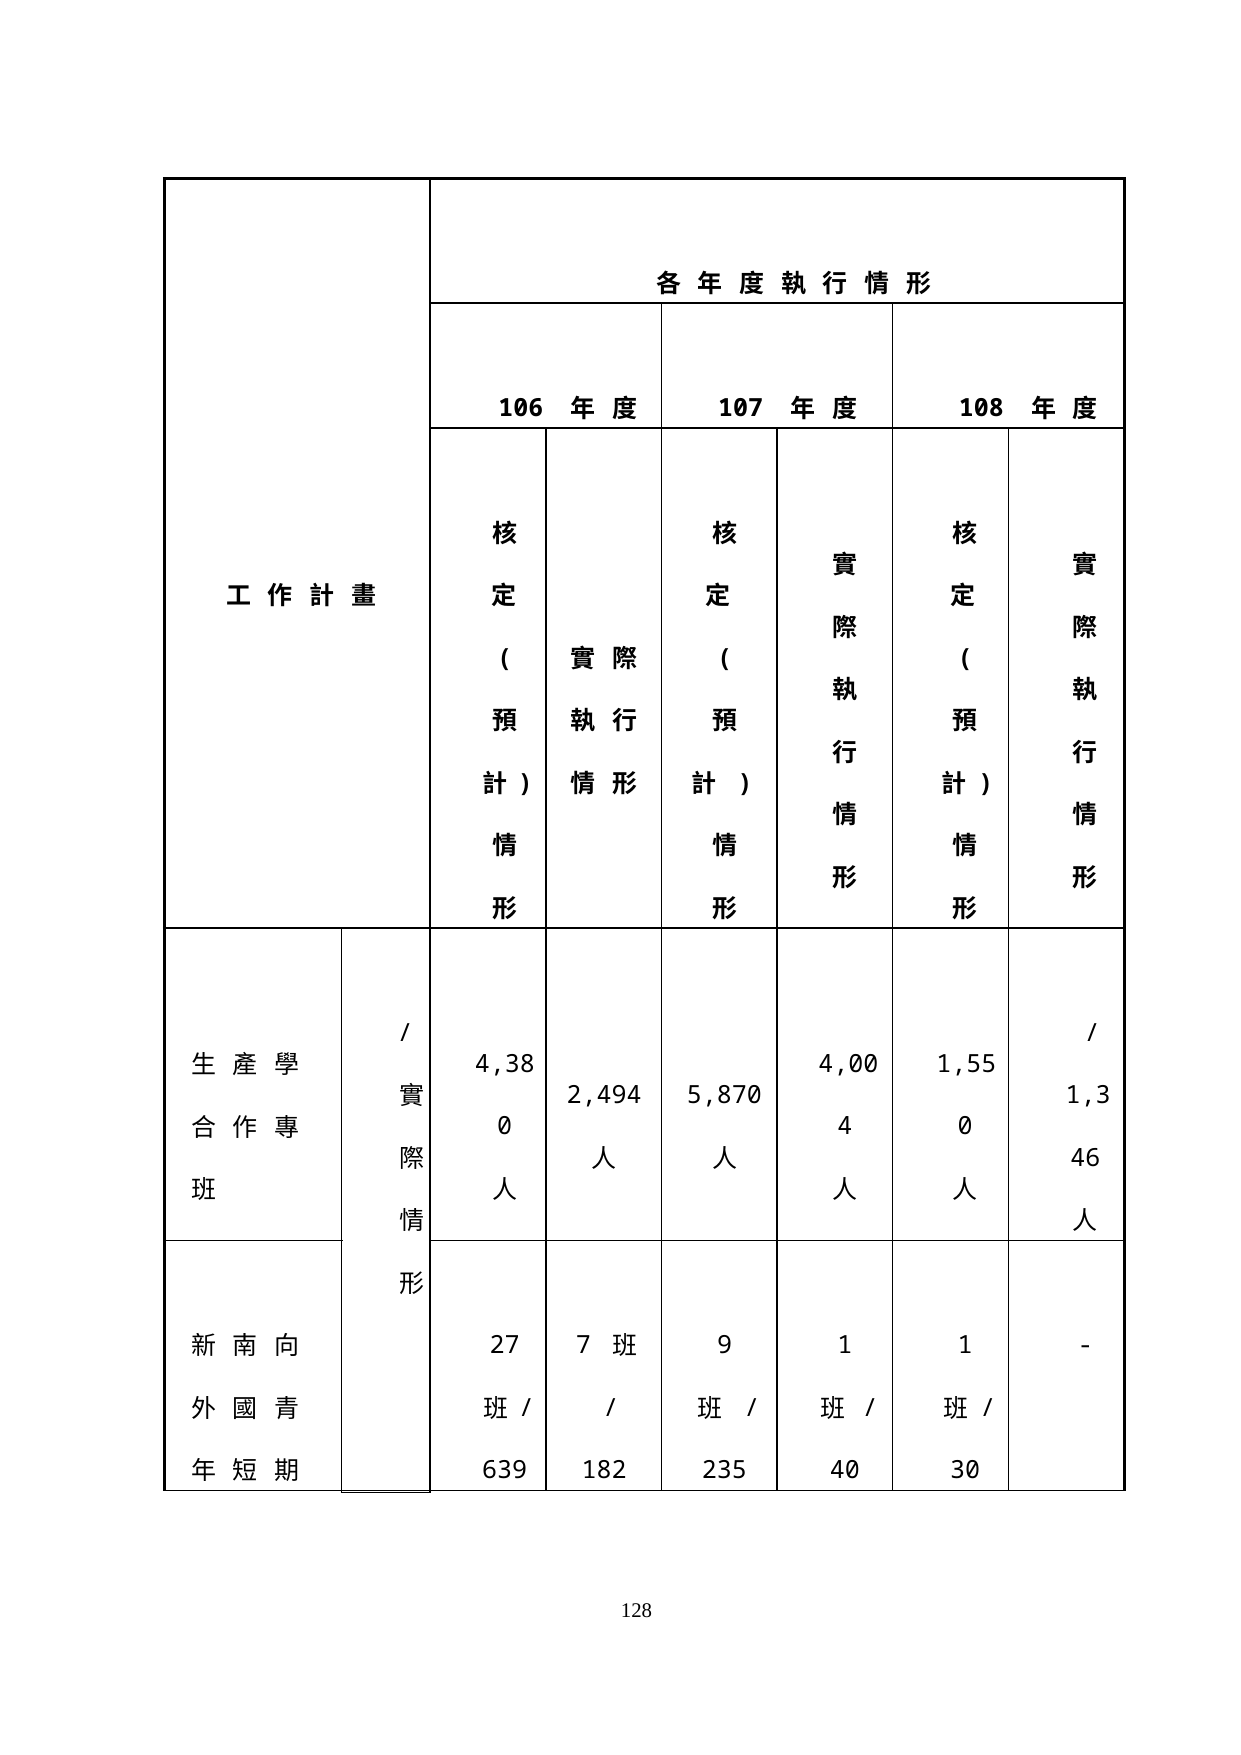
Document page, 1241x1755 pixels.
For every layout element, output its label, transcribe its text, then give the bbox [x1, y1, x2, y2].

table_cell 106年度 [431, 304, 661, 427]
table_cell / 1,346人 [1009, 929, 1123, 1240]
table_cell 核定(預計)情形 [893, 429, 1008, 927]
table_cell 4,380人 [431, 929, 545, 1240]
table_cell 實際執行情形 [547, 429, 661, 927]
table_cell 9班/ 235 [662, 1241, 776, 1490]
table_cell 7班/ 182 [547, 1241, 661, 1490]
table_cell 4,004人 [778, 929, 892, 1240]
table_cell - [1009, 1241, 1123, 1490]
table_cell 107年度 [662, 304, 892, 427]
table_cell 實際執行情形 [1009, 429, 1123, 927]
table_header 工作計畫 [166, 180, 429, 927]
table_cell 核定(預計)情形 [431, 429, 545, 927]
table_cell 核定(預計)情形 [662, 429, 776, 927]
table_cell 新南向外國青年短期 [166, 1241, 341, 1490]
table_cell 1班/ 40 [778, 1241, 892, 1490]
table_cell 5,870人 [662, 929, 776, 1240]
table_cell 1班/ 30 [893, 1241, 1008, 1490]
table_cell 2,494人 [547, 929, 661, 1240]
table_cell 27班/ 639 [431, 1241, 545, 1490]
table_cell 實際執行情形 [778, 429, 892, 927]
table_cell 生產學合作專班 [166, 929, 341, 1240]
table_cell 108年度 [893, 304, 1123, 427]
table_cell 1,550人 [893, 929, 1008, 1240]
table_header 各年度執行情形 [431, 180, 1123, 302]
table_cell /實際情形 [342, 929, 429, 1490]
